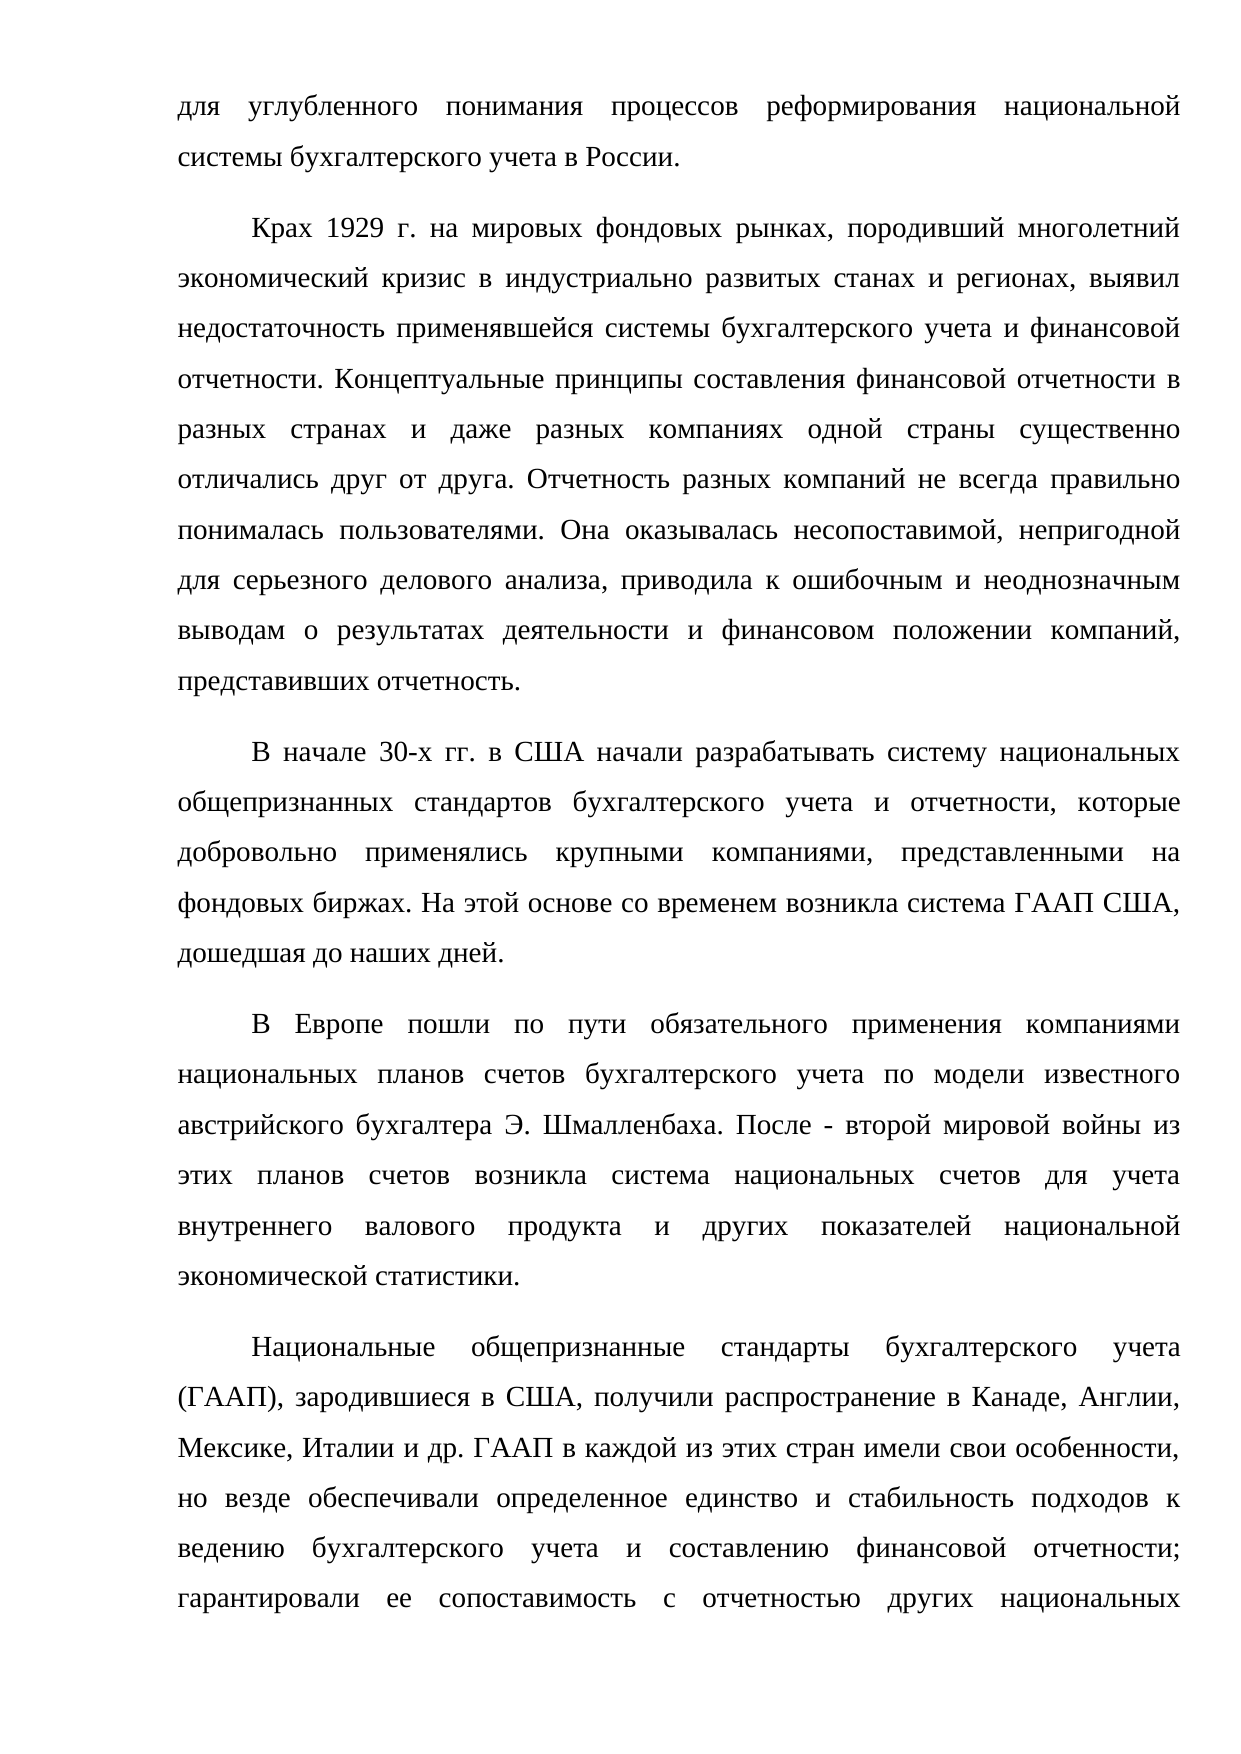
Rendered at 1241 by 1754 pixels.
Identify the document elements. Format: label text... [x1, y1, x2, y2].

text В начале 30-х гг. в США начали разрабатывать систему национальных общепризнанных стандартов бухгалтерского учета и отчетности, которые добровольно применялись крупными компаниями, представленными на фондовых биржах. На этой основе со временем возникла система ГААП США, дошедшая до наших дней. [177, 734, 1181, 969]
text Национальные общепризнанные стандарты бухгалтерского учета (ГААП), зародившиеся в США, получили распространение в Канаде, Англии, Мексике, Италии и др. ГААП в каждой из этих стран имели свои особенности, но везде обеспечивали определенное единство и стабильность подходов к ведению бухгалтерского учета и составлению финансовой отчетности; гарантировали ее сопоставимость с отчетностью других национальных [177, 1329, 1181, 1614]
text В Европе пошли по пути обязательного применения компаниями национальных планов счетов бухгалтерского учета по модели известного австрийского бухгалтера Э. Шмалленбаха. После - второй мировой войны из этих планов счетов возникла система национальных счетов для учета внутреннего валового продукта и других показателей национальной экономической статистики. [177, 1006, 1181, 1291]
text для углубленного понимания процессов реформирования национальной системы бухгалтерского учета в России. [177, 88, 1181, 172]
text Крах 1929 г. на мировых фондовых рынках, породивший многолетний экономический кризис в индустриально развитых станах и регионах, выявил недостаточность применявшейся системы бухгалтерского учета и финансовой отчетности. Концептуальные принципы составления финансовой отчетности в разных странах и даже разных компаниях одной страны существенно отличались друг от друга. Отчетность разных компаний не всегда правильно понималась пользователями. Она оказывалась несопоставимой, непригодной для серьезного делового анализа, приводила к ошибочным и неоднозначным выводам о результатах деятельности и финансовом положении компаний, представивших отчетность. [177, 210, 1181, 696]
